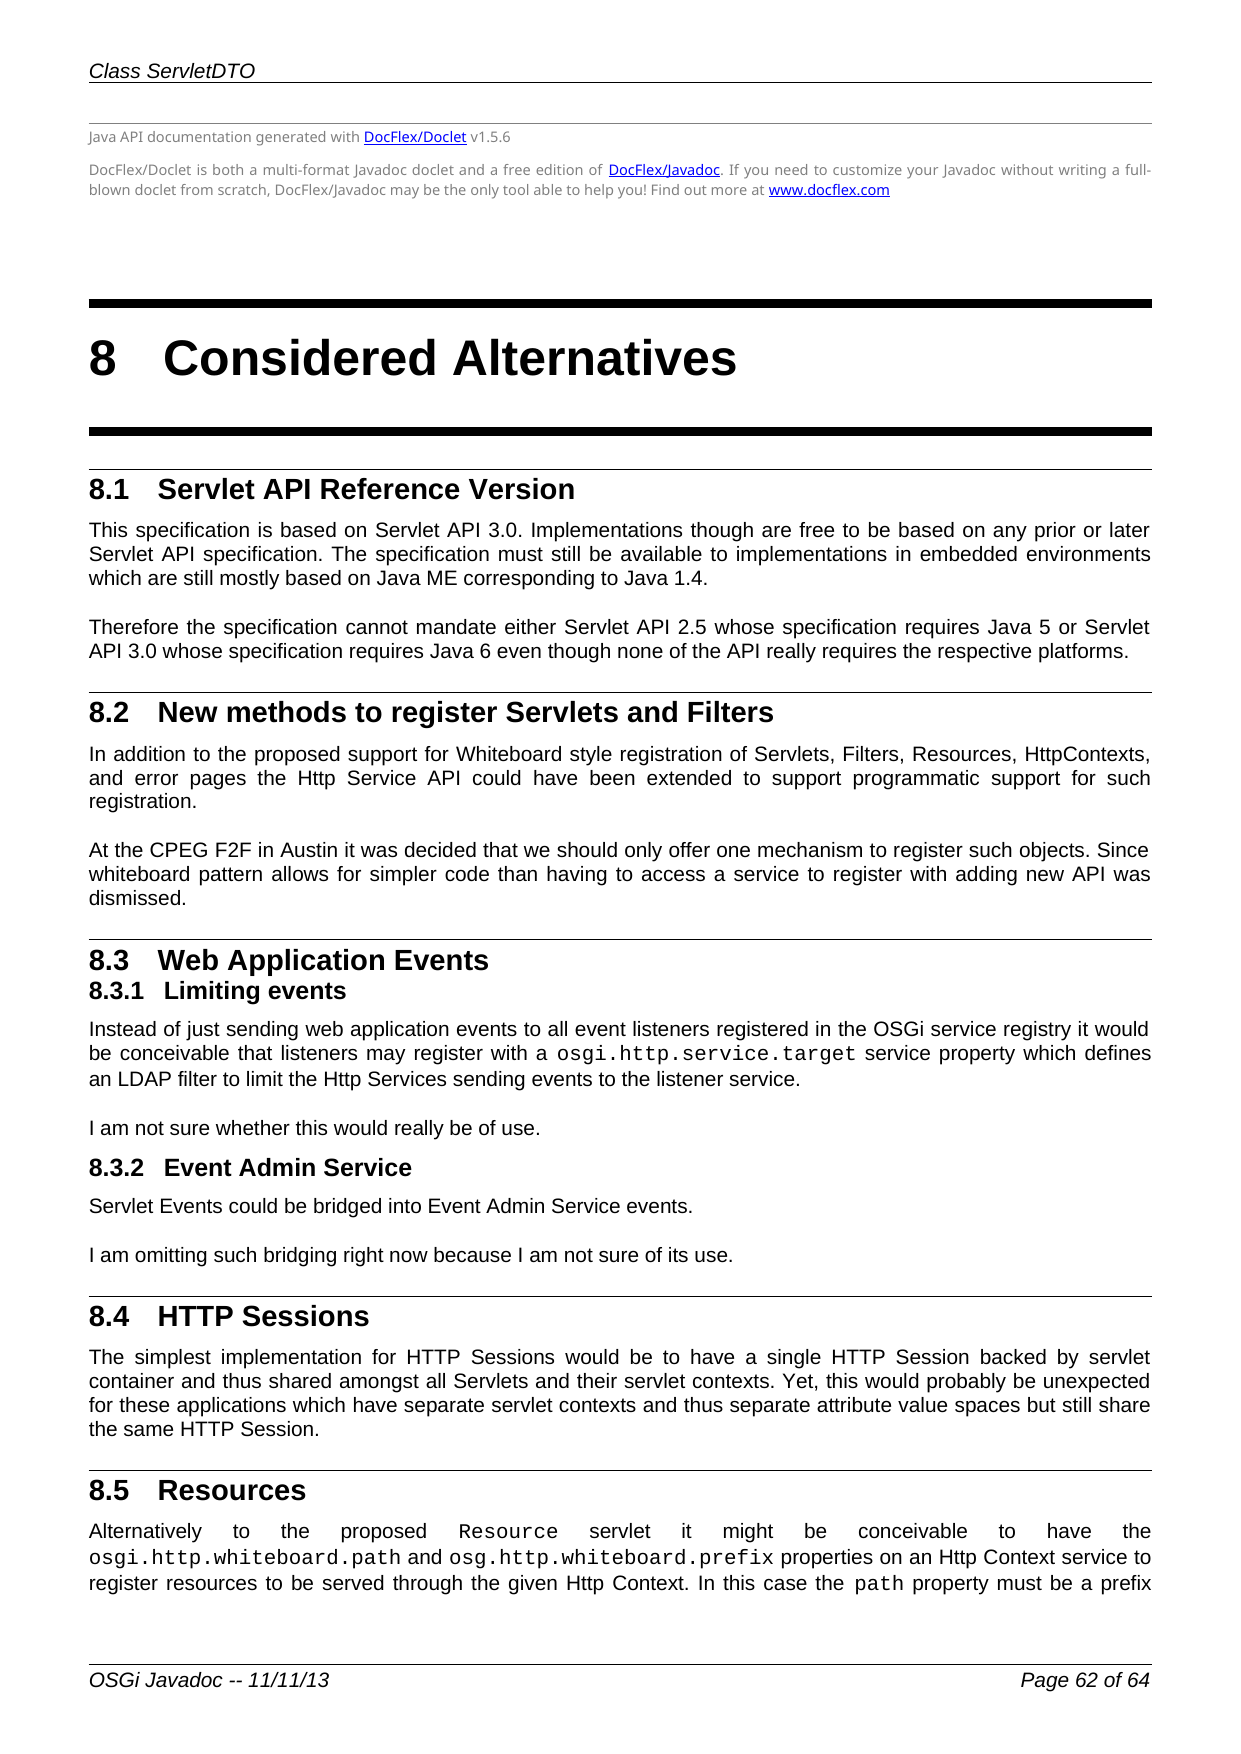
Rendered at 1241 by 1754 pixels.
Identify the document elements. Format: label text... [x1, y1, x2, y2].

text Alternatively to the proposed Resource servlet it might be conceivable to have the osgi.http.whiteboard.path and osg.http.whiteboard.prefix properties on an Http Context service to register resources to be served through the given Http Context. In this case the path property must be a prefix [88, 1519, 1152, 1597]
text I am not sure whether this would really be of use. [88, 1116, 1152, 1140]
text Servlet Events could be bridged into Event Admin Service events. [88, 1194, 1152, 1218]
text Instead of just sending web application events to all event listeners registered in the OSGi service registry it would be conceivable that listeners may register with a osgi.http.service.target service property which defines an LDAP filter to limit the Http Services sending events to the listener service. [88, 1017, 1152, 1091]
subtitle Limiting events [88, 976, 1152, 1005]
text Therefore the specification cannot mandate either Servlet API 2.5 whose specification requires Java 5 or Servlet API 3.0 whose specification requires Java 6 even though none of the API really requires the respective platforms. [88, 615, 1152, 663]
text This specification is based on Servlet API 3.0. Implementations though are free to be based on any prior or later Servlet API specification. The specification must still be available to implementations in embedded environments which are still mostly based on Java ME corresponding to Java 1.4. [88, 518, 1152, 590]
text DocFlex/Doclet is both a multi-format Javadoc doclet and a free edition of DocFlex/Javadoc. If you need to customize your Javadoc without writing a full-blown doclet from scratch, DocFlex/Javadoc may be the only tool able to help you! Find out more at www.docflex.com [88, 159, 1152, 199]
text Java API documentation generated with DocFlex/Doclet v1.5.6 [88, 124, 1152, 147]
subtitle New methods to register Servlets and Filters [88, 693, 1152, 729]
subtitle Resources [88, 1471, 1152, 1507]
text In addition to the proposed support for Whiteboard style registration of Servlets, Filters, Resources, HttpContexts, and error pages the Http Service API could have been extended to support programmatic support for such registration. [88, 741, 1152, 813]
subtitle HTTP Sessions [88, 1297, 1152, 1332]
subtitle Considered Alternatives [88, 300, 1152, 436]
subtitle Servlet API Reference Version [88, 470, 1152, 506]
subtitle Event Admin Service [88, 1152, 1152, 1181]
text I am omitting such bridging right now because I am not sure of its use. [88, 1243, 1152, 1267]
subtitle Web Application Events [88, 940, 1152, 976]
text The simplest implementation for HTTP Sessions would be to have a single HTTP Session backed by servlet container and thus shared amongst all Servlets and their servlet contexts. Yet, this would probably be unexpected for these applications which have separate servlet contexts and thus separate attribute value spaces but still share the same HTTP Session. [88, 1345, 1152, 1441]
text At the CPEG F2F in Austin it was decided that we should only offer one mechanism to register such objects. Since whiteboard pattern allows for simpler code than having to access a service to register with adding new API was dismissed. [88, 838, 1152, 910]
